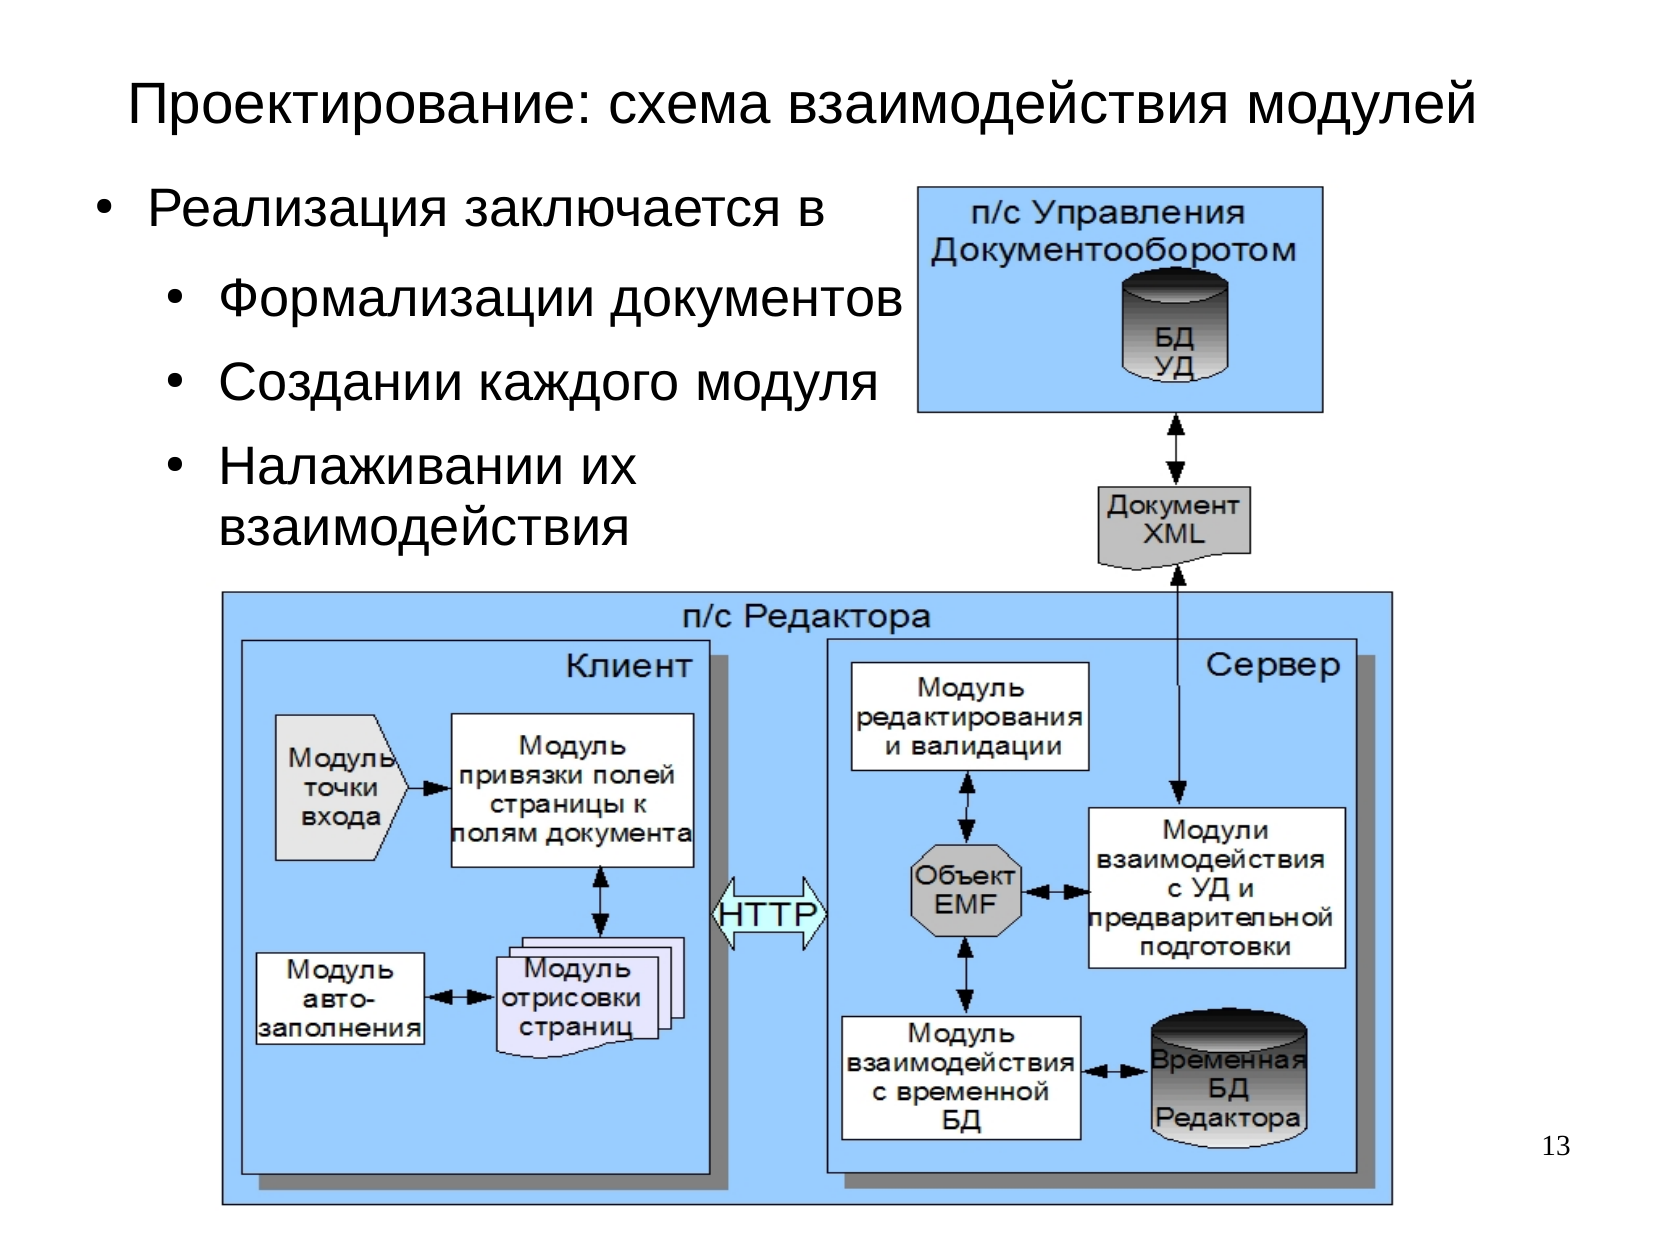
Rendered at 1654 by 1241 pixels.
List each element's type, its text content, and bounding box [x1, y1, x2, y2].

picture [206, 178, 1403, 1211]
title Проектирование: схема взаимодействия модулей [59, 29, 1548, 178]
list Реализация заключается в Формализации документов Создании каждого модуля Налаживании их взаимодействия [76, 177, 916, 557]
